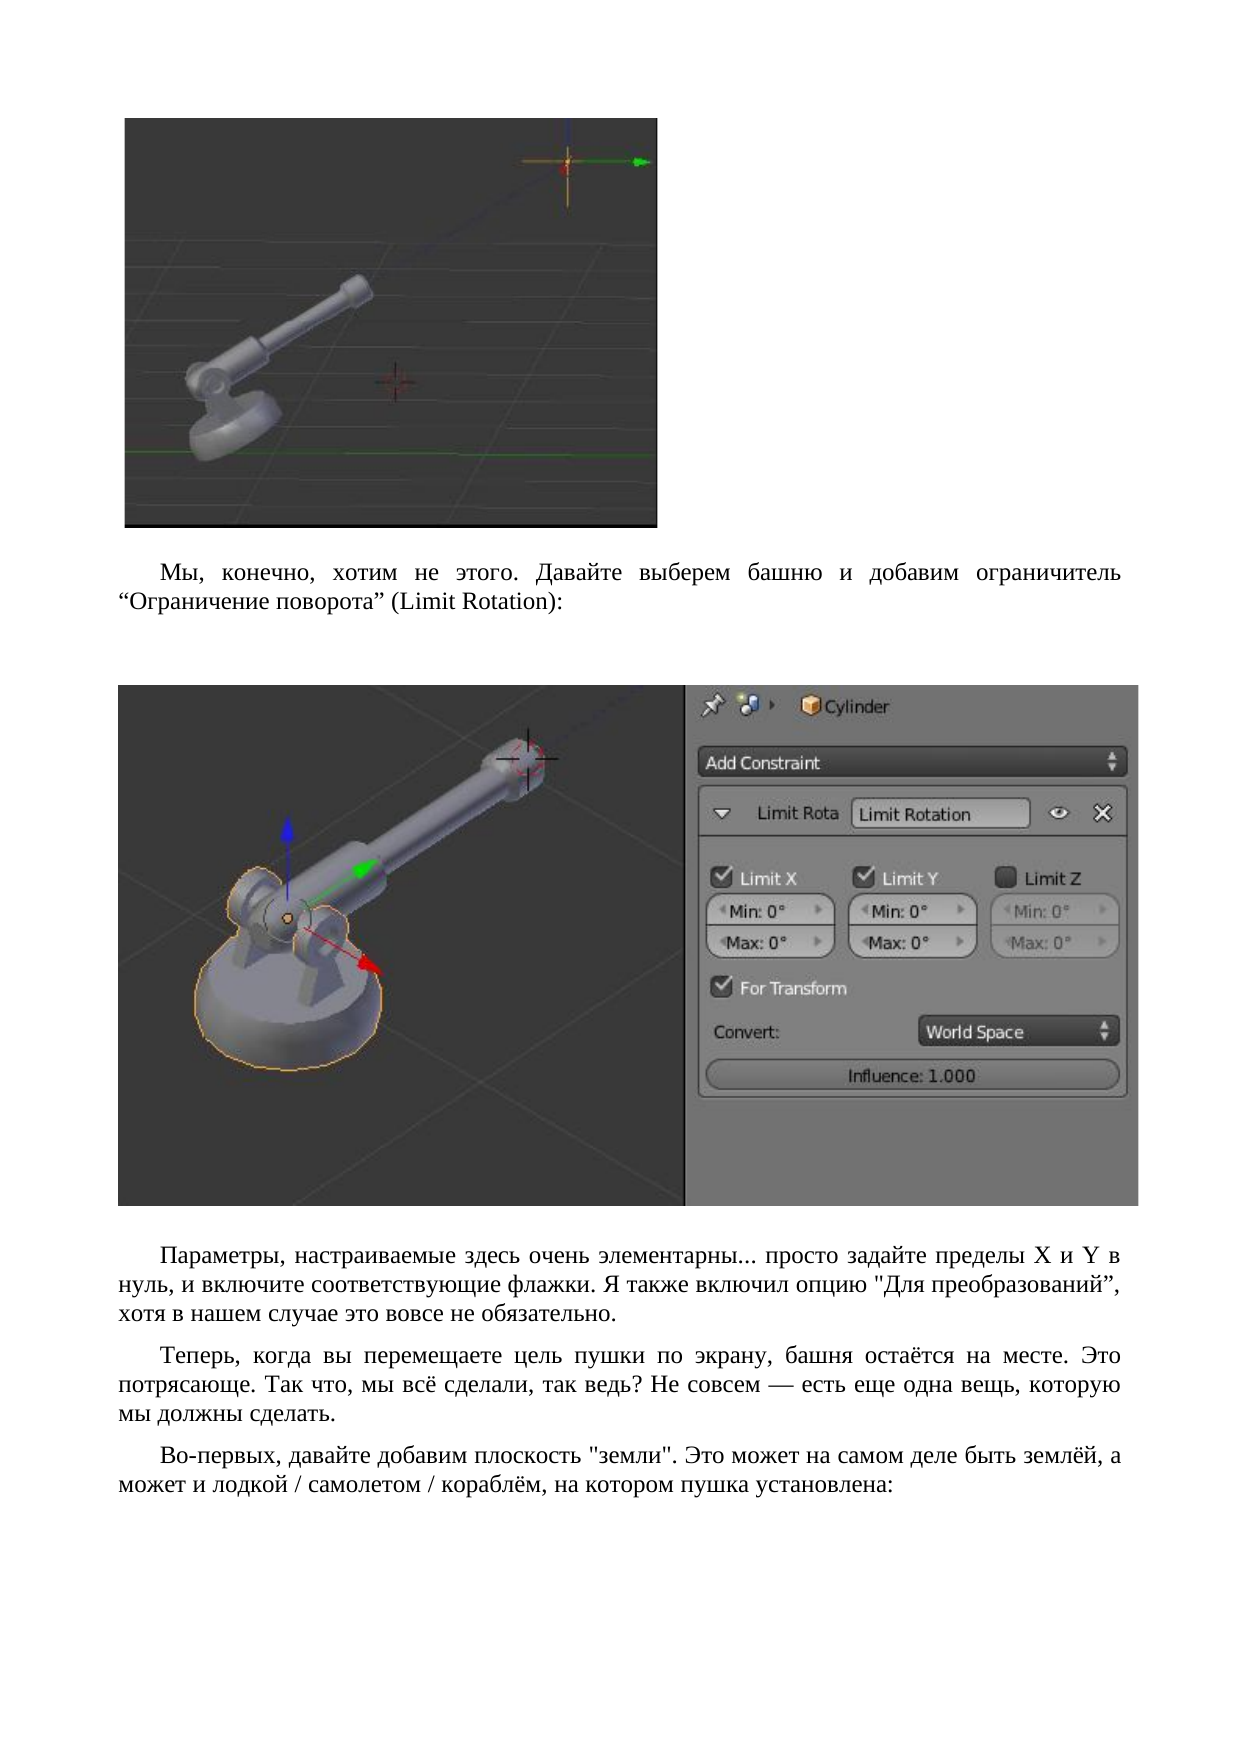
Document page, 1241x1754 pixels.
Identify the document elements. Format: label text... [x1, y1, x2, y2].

picture [124, 118, 658, 528]
text Мы, конечно, хотим не этого. Давайте выберем башню и добавим ограничитель “Ограничение поворота” (Limit Rotation): [118, 557, 1122, 615]
picture [118, 685, 1139, 1206]
text Параметры, настраиваемые здесь очень элементарны... просто задайте пределы X и Y в нуль, и включите соответствующие флажки. Я также включил опцию "Для преобразований”, хотя в нашем случае это вовсе не обязательно. [118, 1240, 1122, 1327]
text Теперь, когда вы перемещаете цель пушки по экрану, башня остаётся на месте. Это потрясающе. Так что, мы всё сделали, так ведь? Не совсем — есть еще одна вещь, которую мы должны сделать. [118, 1340, 1122, 1427]
text Во-первых, давайте добавим плоскость "земли". Это может на самом деле быть землёй, а может и лодкой / самолетом / кораблём, на котором пушка установлена: [118, 1439, 1122, 1498]
